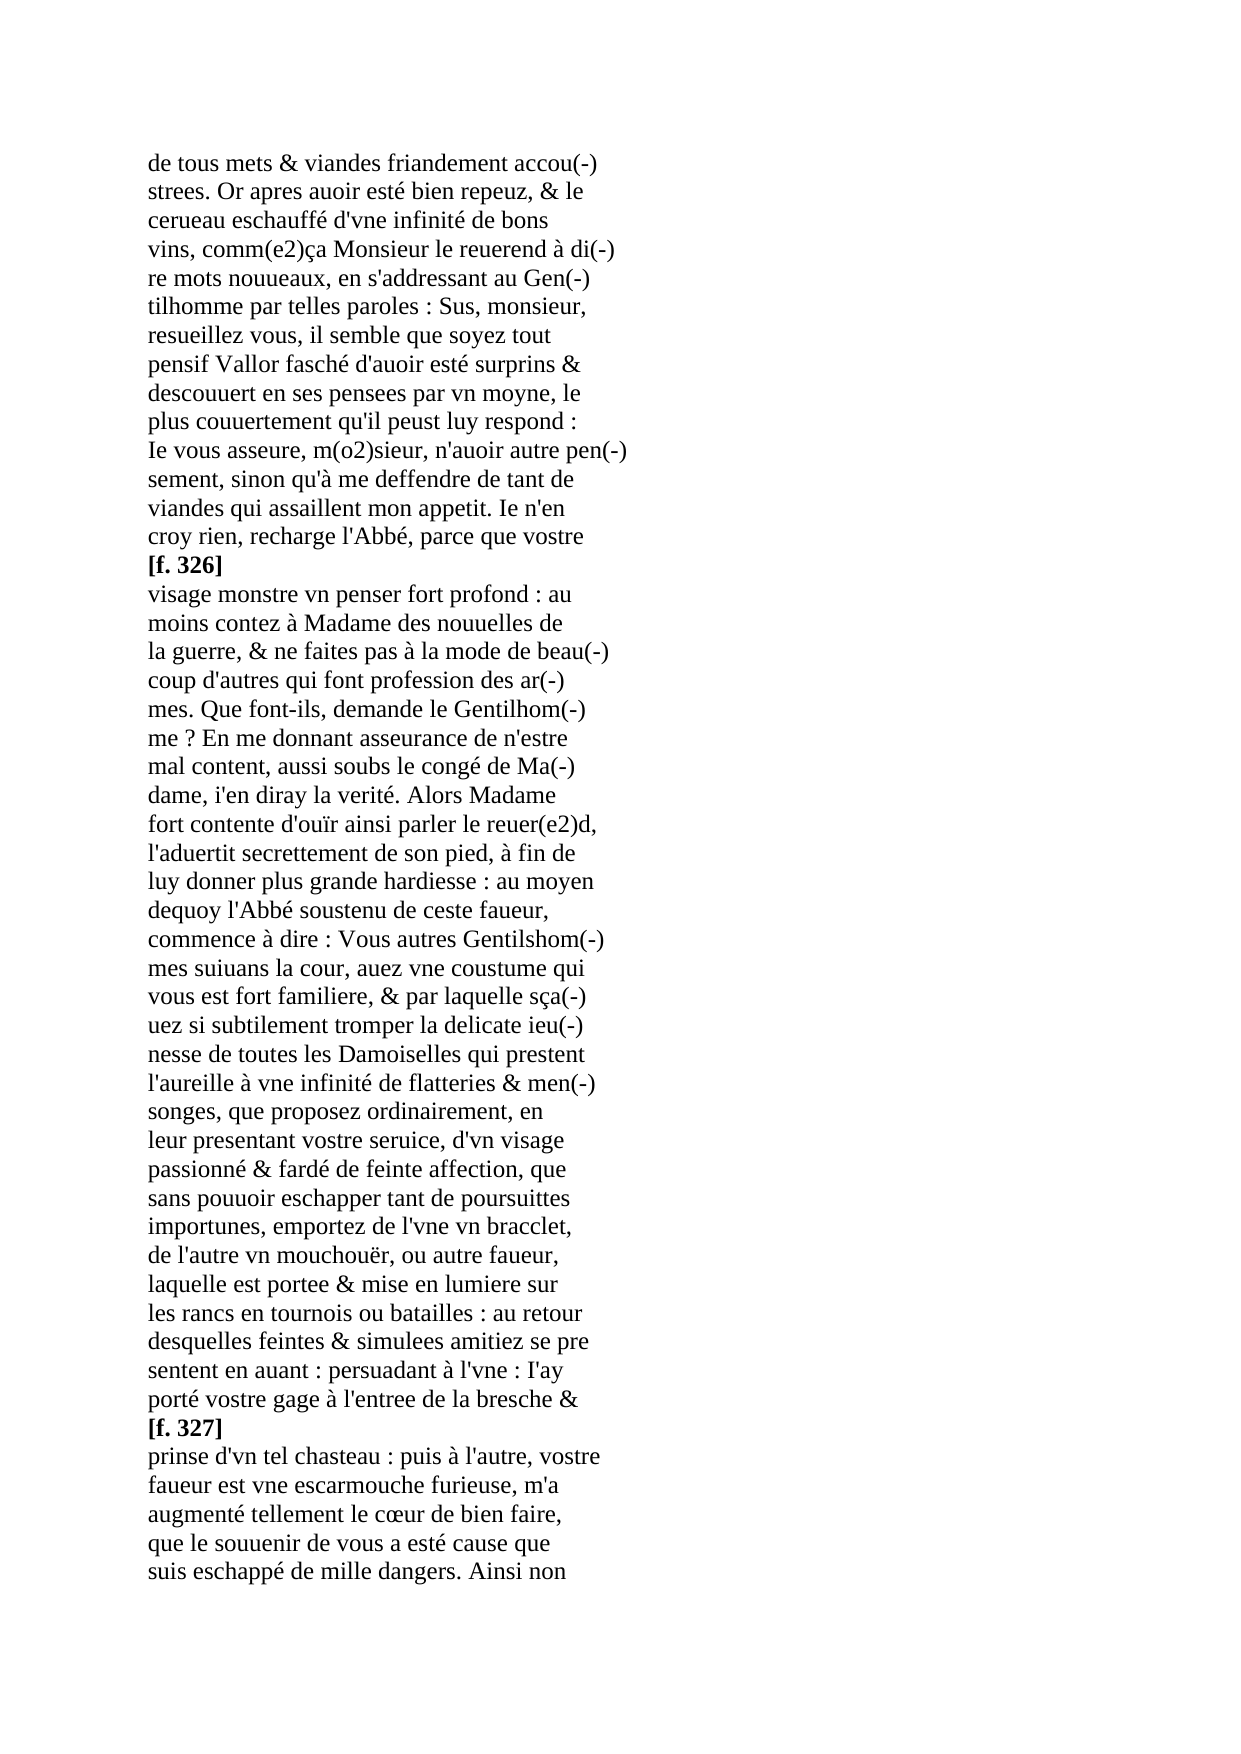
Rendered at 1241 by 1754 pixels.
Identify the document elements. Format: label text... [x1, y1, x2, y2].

text de tous mets & viandes friandement accou(-) strees. Or apres auoir esté bien repeuz, & le cerueau eschauffé d'vne infinité de bons vins, comm(e2)ça Monsieur le reuerend à di(-) re mots nouueaux, en s'addressant au Gen(-) tilhomme par telles paroles : Sus, monsieur, resueillez vous, il semble que soyez tout pensif Vallor fasché d'auoir esté surprins & descouuert en ses pensees par vn moyne, le plus couuertement qu'il peust luy respond : Ie vous asseure, m(o2)sieur, n'auoir autre pen(-) sement, sinon qu'à me deffendre de tant de viandes qui assaillent mon appetit. Ie n'en croy rien, recharge l'Abbé, parce que vostre [f. 326] visage monstre vn penser fort profond : au moins contez à Madame des nouuelles de la guerre, & ne faites pas à la mode de beau(-) coup d'autres qui font profession des ar(-) mes. Que font-ils, demande le Gentilhom(-) me ? En me donnant asseurance de n'estre mal content, aussi soubs le congé de Ma(-) dame, i'en diray la verité. Alors Madame fort contente d'ouïr ainsi parler le reuer(e2)d, l'aduertit secrettement de son pied, à fin de luy donner plus grande hardiesse : au moyen dequoy l'Abbé soustenu de ceste faueur, commence à dire : Vous autres Gentilshom(-) mes suiuans la cour, auez vne coustume qui vous est fort familiere, & par laquelle sça(-) uez si subtilement tromper la delicate ieu(-) nesse de toutes les Damoiselles qui prestent l'aureille à vne infinité de flatteries & men(-) songes, que proposez ordinairement, en leur presentant vostre seruice, d'vn visage passionné & fardé de feinte affection, que sans pouuoir eschapper tant de poursuittes importunes, emportez de l'vne vn bracclet, de l'autre vn mouchouër, ou autre faueur, laquelle est portee & mise en lumiere sur les rancs en tournois ou batailles : au retour desquelles feintes & simulees amitiez se pre sentent en auant : persuadant à l'vne : I'ay porté vostre gage à l'entree de la bresche & [f. 327] prinse d'vn tel chasteau : puis à l'autre, vostre faueur est vne escarmouche furieuse, m'a augmenté tellement le cœur de bien faire, que le souuenir de vous a esté cause que suis eschappé de mille dangers. Ainsi non [148, 148, 1093, 1585]
